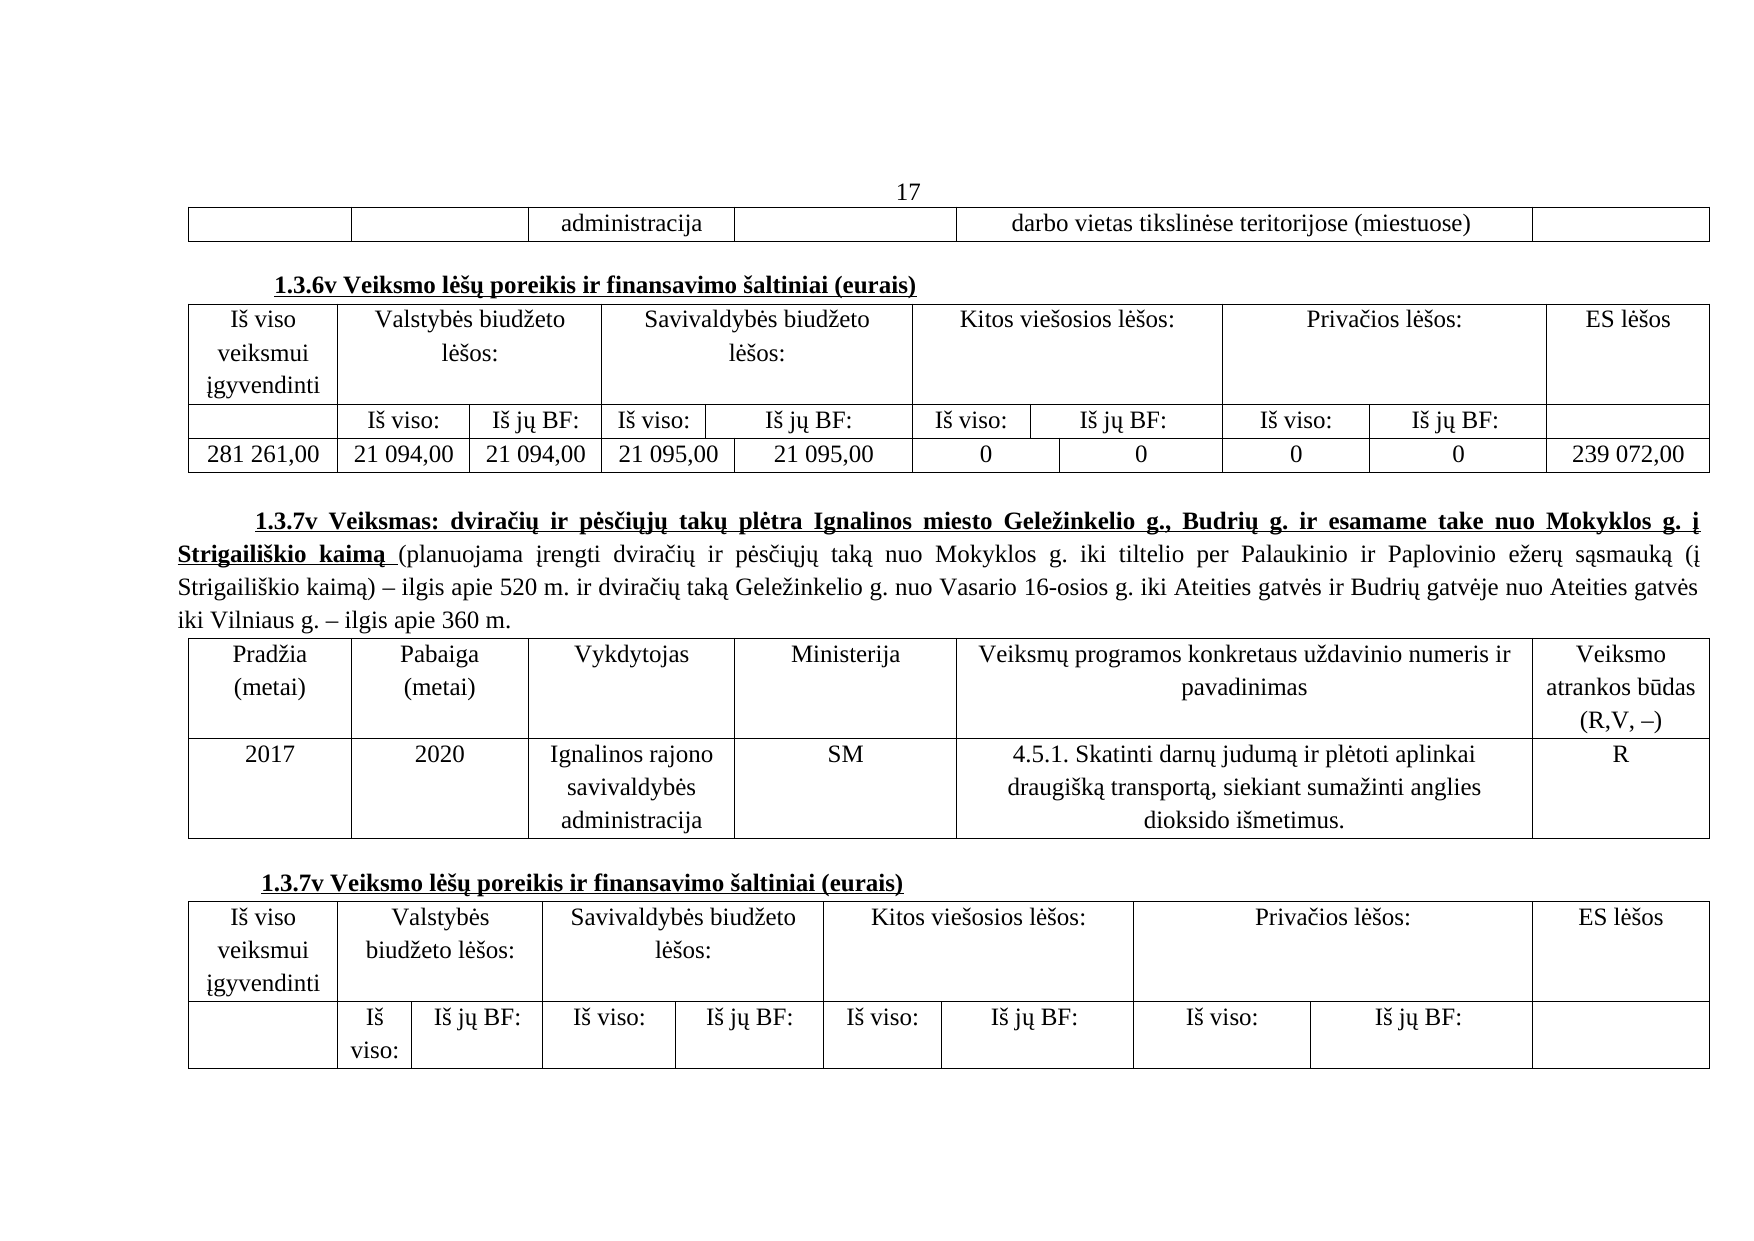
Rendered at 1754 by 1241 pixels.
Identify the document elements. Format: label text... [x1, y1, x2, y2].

table_cell Iš jų BF: [1311, 1002, 1532, 1068]
table_cell 21 095,00 [735, 439, 912, 472]
table_header Veiksmų programos konkretaus uždavinio numeris ir pavadinimas [957, 639, 1532, 738]
table_cell Iš jų BF: [676, 1002, 823, 1068]
table_cell administracija [529, 208, 734, 241]
table_header Vykdytojas [529, 639, 734, 738]
table_cell Iš viso: [824, 1002, 941, 1068]
table_cell Iš jų BF: [942, 1002, 1133, 1068]
table_header ES lėšos [1533, 902, 1709, 1001]
text 1.3.7v Veiksmo lėšų poreikis ir finansavimo šaltiniai (eurais) [177, 868, 1639, 897]
table_cell Iš viso: [602, 405, 705, 438]
table_header Pabaiga (metai) [352, 639, 528, 738]
table_cell 0 [1060, 439, 1222, 472]
table_cell Iš jų BF: [412, 1002, 542, 1068]
table_cell 21 094,00 [470, 439, 601, 472]
table_cell Iš jų BF: [1031, 405, 1222, 438]
table_cell [1533, 208, 1709, 241]
text 1.3.7v Veiksmas: dviračių ir pėsčiųjų takų plėtra Ignalinos miesto Geležinkelio g., Budrių g. ir esamame take nuo Mokyklos g. į Strigailiškio kaimą (planuojama įrengti dviračių ir pėsčiųjų taką nuo Mokyklos g. iki tiltelio per Palaukinio ir Paplovinio ežerų sąsmauką (į Strigailiškio kaimą) – ilgis apie 520 m. ir dviračių taką Geležinkelio g. nuo Vasario 16-osios g. iki Ateities gatvės ir Budrių gatvėje nuo Ateities gatvės iki Vilniaus g. – ilgis apie 360 m. [177, 506, 1701, 634]
table_cell [189, 405, 337, 438]
table_header ES lėšos [1547, 305, 1709, 404]
table_cell Ignalinos rajono savivaldybės administracija [529, 739, 734, 838]
text 1.3.6v Veiksmo lėšų poreikis ir finansavimo šaltiniai (eurais) [177, 271, 1639, 299]
table_cell 281 261,00 [189, 439, 337, 472]
table_header Privačios lėšos: [1134, 902, 1532, 1001]
table_header Savivaldybės biudžeto lėšos: [602, 305, 912, 404]
table_cell 2020 [352, 739, 528, 838]
table_cell 0 [1370, 439, 1546, 472]
table_header Kitos viešosios lėšos: [913, 305, 1222, 404]
table_cell SM [735, 739, 956, 838]
table_cell [189, 208, 351, 241]
table_cell Iš viso: [543, 1002, 675, 1068]
table_cell [735, 208, 956, 241]
table_cell Iš viso: [338, 405, 469, 438]
table_cell [1533, 1002, 1709, 1068]
table_cell Iš jų BF: [706, 405, 912, 438]
table_header Valstybės biudžeto lėšos: [338, 305, 601, 404]
table_header Savivaldybės biudžeto lėšos: [543, 902, 823, 1001]
table_cell [189, 1002, 337, 1068]
table_cell [1547, 405, 1709, 438]
table_header Iš viso veiksmui įgyvendinti [189, 902, 337, 1001]
table_cell Iš jų BF: [1370, 405, 1546, 438]
table_cell 239 072,00 [1547, 439, 1709, 472]
table_cell 0 [1223, 439, 1369, 472]
table_header Privačios lėšos: [1223, 305, 1546, 404]
table_cell 21 095,00 [602, 439, 734, 472]
table_cell 4.5.1. Skatinti darnų judumą ir plėtoti aplinkai draugišką transportą, siekiant sumažinti anglies dioksido išmetimus. [957, 739, 1532, 838]
table_header Kitos viešosios lėšos: [824, 902, 1133, 1001]
table_cell 0 [913, 439, 1059, 472]
table_header Valstybės biudžeto lėšos: [338, 902, 542, 1001]
table_cell R [1533, 739, 1709, 838]
table_cell Iš viso: [1134, 1002, 1310, 1068]
table_cell [352, 208, 528, 241]
table_cell darbo vietas tikslinėse teritorijose (miestuose) [957, 208, 1532, 241]
table_cell 2017 [189, 739, 351, 838]
table_cell Iš viso: [913, 405, 1030, 438]
table_cell Iš viso: [338, 1002, 411, 1068]
table_header Pradžia (metai) [189, 639, 351, 738]
table_header Ministerija [735, 639, 956, 738]
table_header Iš viso veiksmui įgyvendinti [189, 305, 337, 404]
table_cell Iš jų BF: [470, 405, 601, 438]
table_cell 21 094,00 [338, 439, 469, 472]
table_header Veiksmo atrankos būdas (R,V, –) [1533, 639, 1709, 738]
table_cell Iš viso: [1223, 405, 1369, 438]
